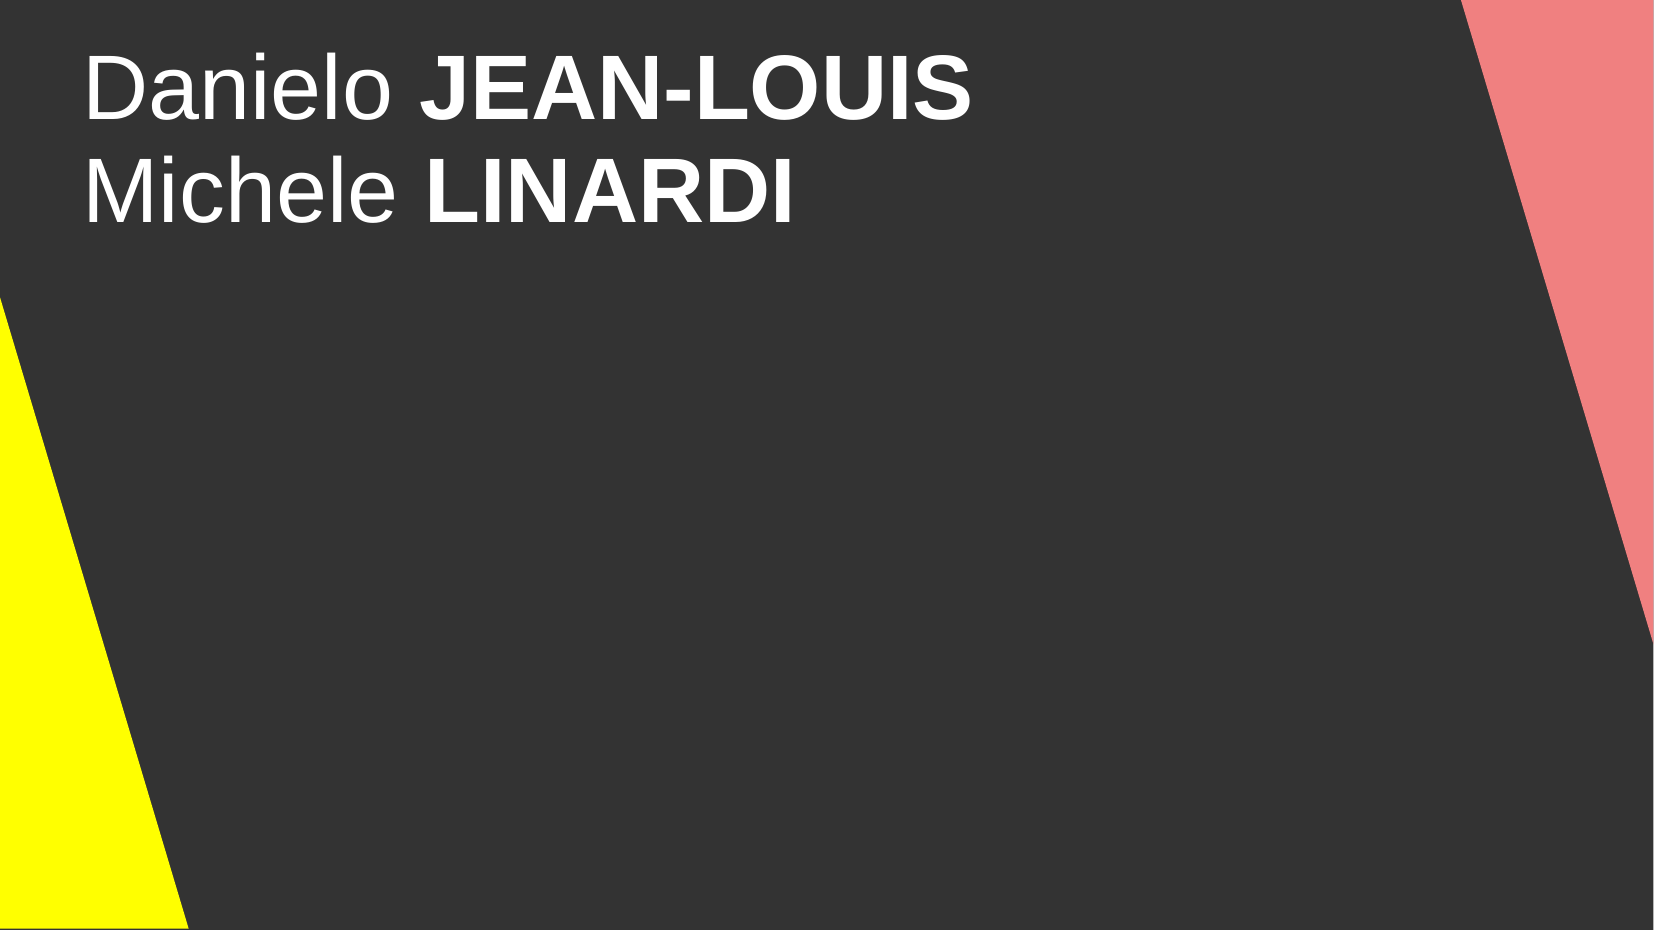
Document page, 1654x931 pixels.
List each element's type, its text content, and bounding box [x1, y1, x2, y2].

text_box [0, 297, 189, 929]
text_box [1460, 0, 1654, 647]
subtitle Danielo JEAN-LOUIS Michele LINARDI [82, 36, 1571, 758]
